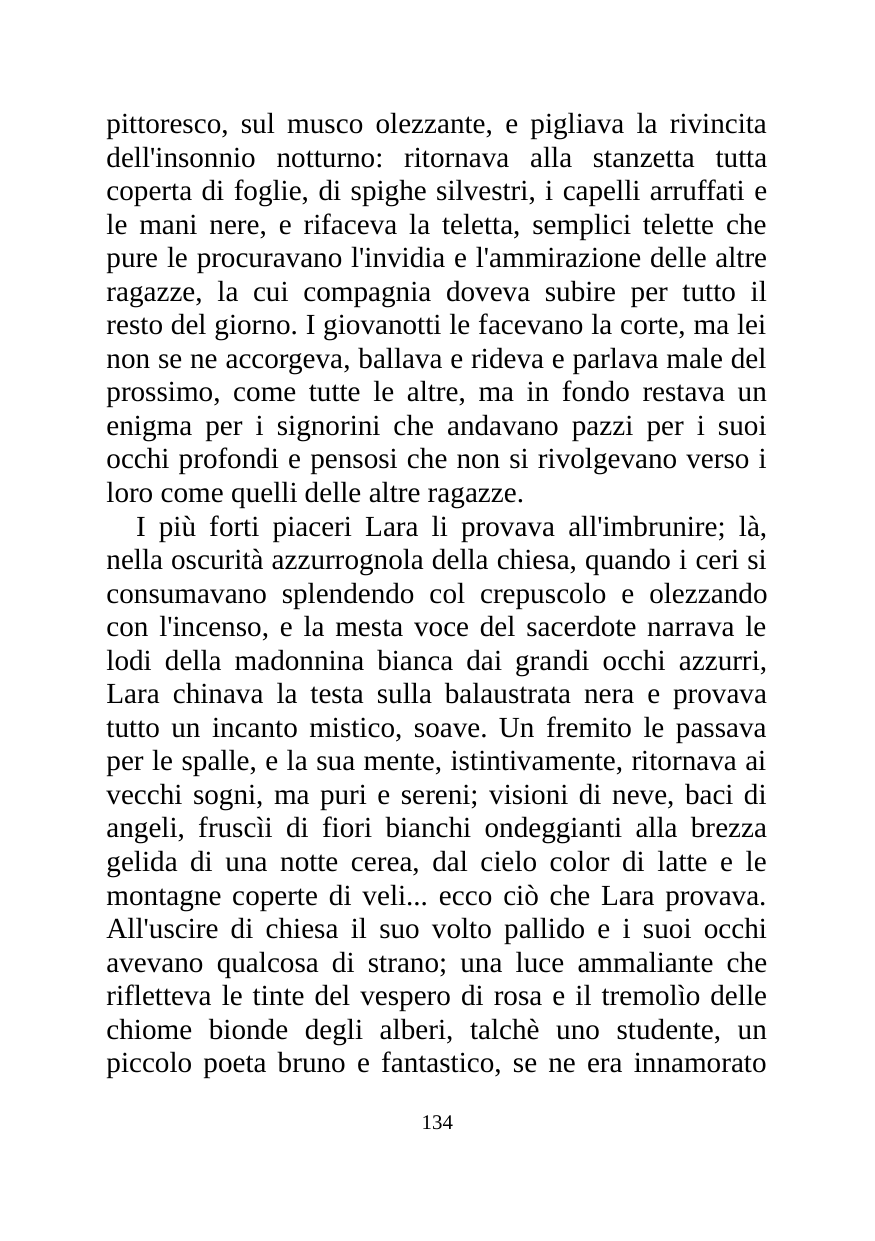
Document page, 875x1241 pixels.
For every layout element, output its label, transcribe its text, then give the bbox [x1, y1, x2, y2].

text pittoresco, sul musco olezzante, e pigliava la rivincita dell'insonnio notturno: ritornava alla stanzetta tutta coperta di foglie, di spighe silvestri, i capelli arruffati e le mani nere, e rifaceva la teletta, semplici telette che pure le procuravano l'invidia e l'ammirazione delle altre ragazze, la cui compagnia doveva subire per tutto il resto del giorno. I giovanotti le facevano la corte, ma lei non se ne accorgeva, ballava e rideva e parlava male del prossimo, come tutte le altre, ma in fondo restava un enigma per i signorini che andavano pazzi per i suoi occhi profondi e pensosi che non si rivolgevano verso i loro come quelli delle altre ragazze. [106, 106, 768, 509]
text I più forti piaceri Lara li provava all'imbrunire; là, nella oscurità azzurrognola della chiesa, quando i ceri si consumavano splendendo col crepuscolo e olezzando con l'incenso, e la mesta voce del sacerdote narrava le lodi della madonnina bianca dai grandi occhi azzurri, Lara chinava la testa sulla balaustrata nera e provava tutto un incanto mistico, soave. Un fremito le passava per le spalle, e la sua mente, istintivamente, ritornava ai vecchi sogni, ma puri e sereni; visioni di neve, baci di angeli, fruscìi di fiori bianchi ondeggianti alla brezza gelida di una notte cerea, dal cielo color di latte e le montagne coperte di veli... ecco ciò che Lara provava. All'uscire di chiesa il suo volto pallido e i suoi occhi avevano qualcosa di strano; una luce ammaliante che rifletteva le tinte del vespero di rosa e il tremolìo delle chiome bionde degli alberi, talchè uno studente, un piccolo poeta bruno e fantastico, se ne era innamorato [106, 509, 768, 1079]
